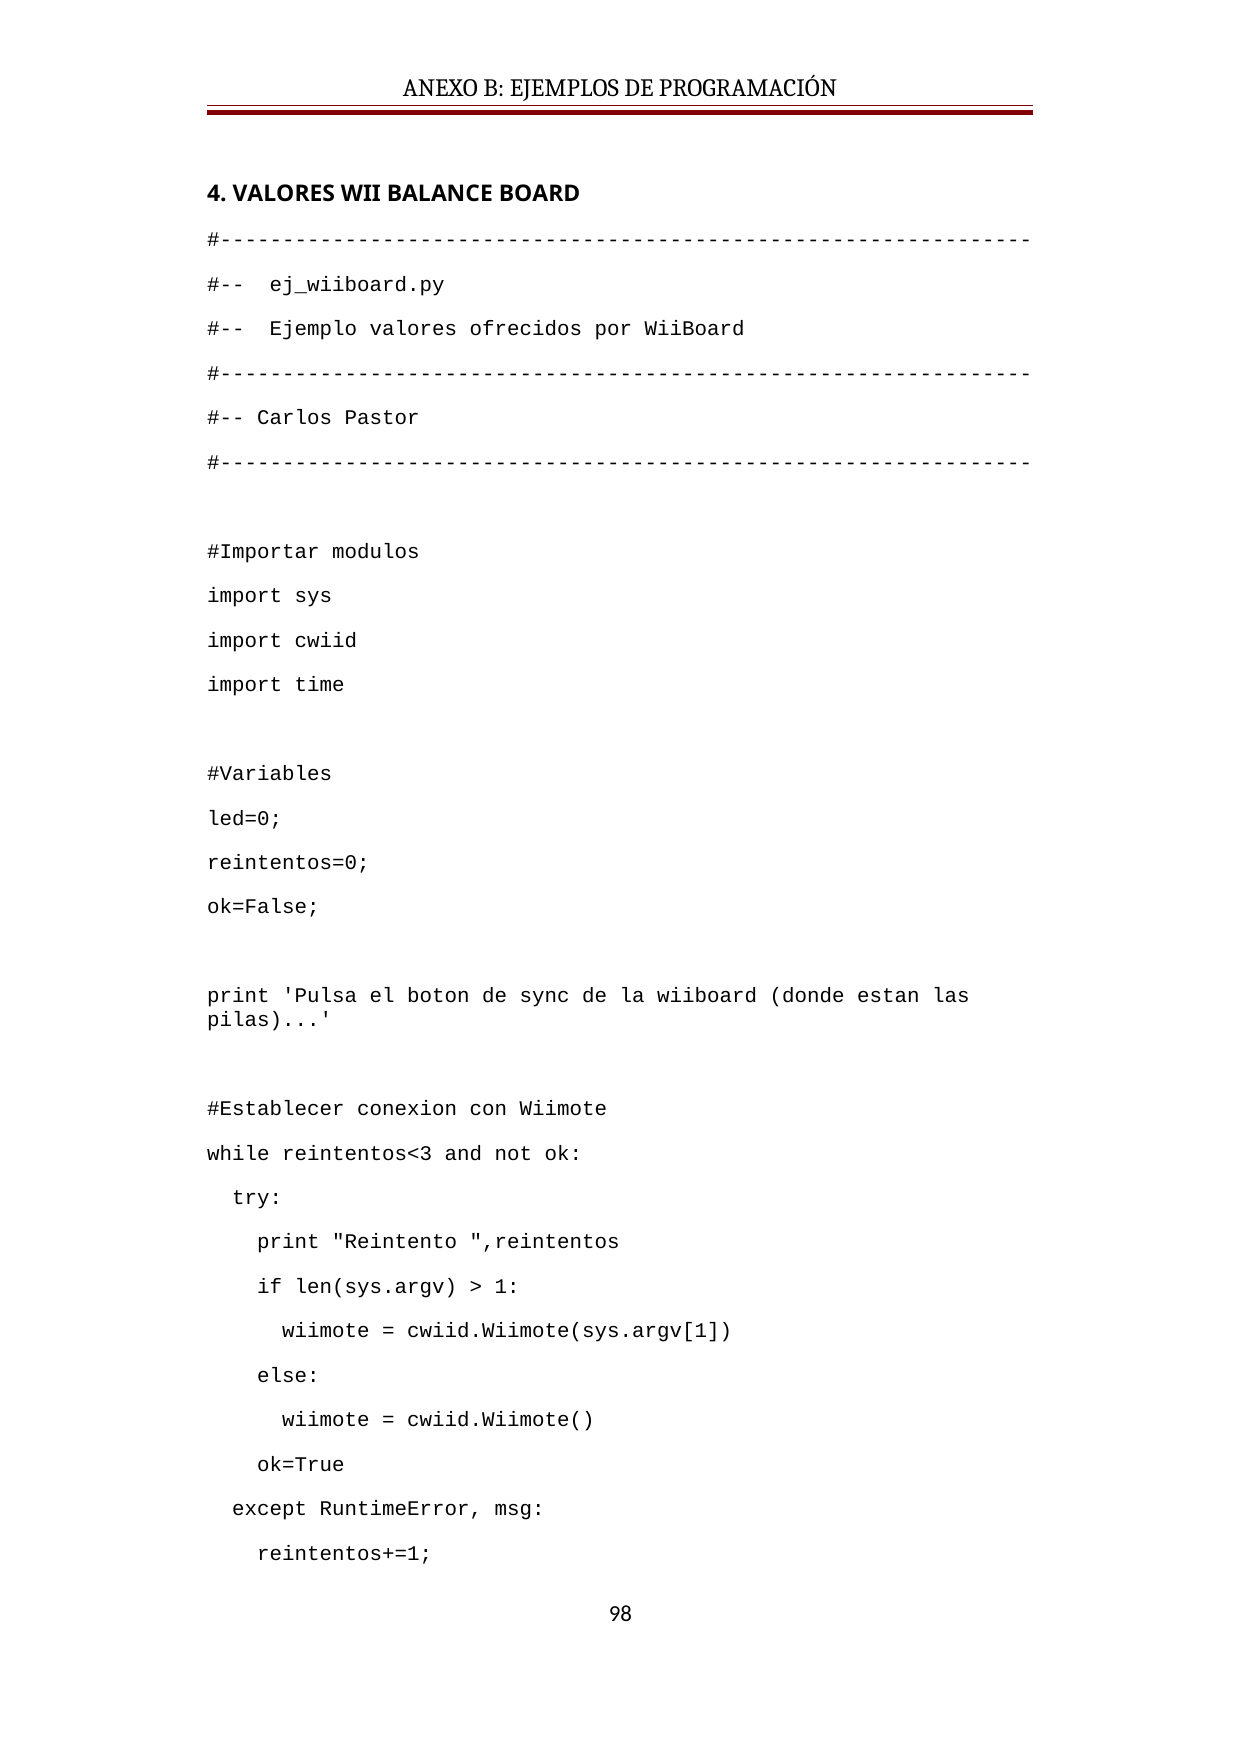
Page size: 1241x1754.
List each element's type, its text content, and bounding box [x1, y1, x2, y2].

text import cwiid [207, 629, 1033, 653]
text while reintentos<3 and not ok: [207, 1142, 1033, 1166]
text #Establecer conexion con Wiimote [207, 1098, 1033, 1122]
text #-- Carlos Pastor [207, 407, 1033, 431]
text import time [207, 674, 1033, 698]
text reintentos=0; [207, 852, 1033, 876]
text led=0; [207, 807, 1033, 831]
text if len(sys.argv) > 1: [207, 1276, 1033, 1299]
text wiimote = cwiid.Wiimote(sys.argv[1]) [207, 1320, 1033, 1344]
text wiimote = cwiid.Wiimote() [207, 1409, 1033, 1433]
text #-- Ejemplo valores ofrecidos por WiiBoard [207, 318, 1033, 342]
text import sys [207, 585, 1033, 609]
text 4. VALORES WII BALANCE BOARD [207, 177, 1033, 208]
text #----------------------------------------------------------------- [207, 229, 1033, 253]
text #Importar modulos [207, 541, 1033, 564]
text #----------------------------------------------------------------- [207, 452, 1033, 475]
text except RuntimeError, msg: [207, 1498, 1033, 1522]
text #-- ej_wiiboard.py [207, 274, 1033, 297]
text reintentos+=1; [207, 1543, 1033, 1566]
text print "Reintento ",reintentos [207, 1231, 1033, 1255]
text try: [207, 1187, 1033, 1211]
text #----------------------------------------------------------------- [207, 363, 1033, 386]
text else: [207, 1365, 1033, 1388]
text ok=False; [207, 896, 1033, 920]
text #Variables [207, 763, 1033, 787]
text ok=True [207, 1454, 1033, 1477]
text print 'Pulsa el boton de sync de la wiiboard (donde estan las pilas)...' [207, 985, 1033, 1033]
